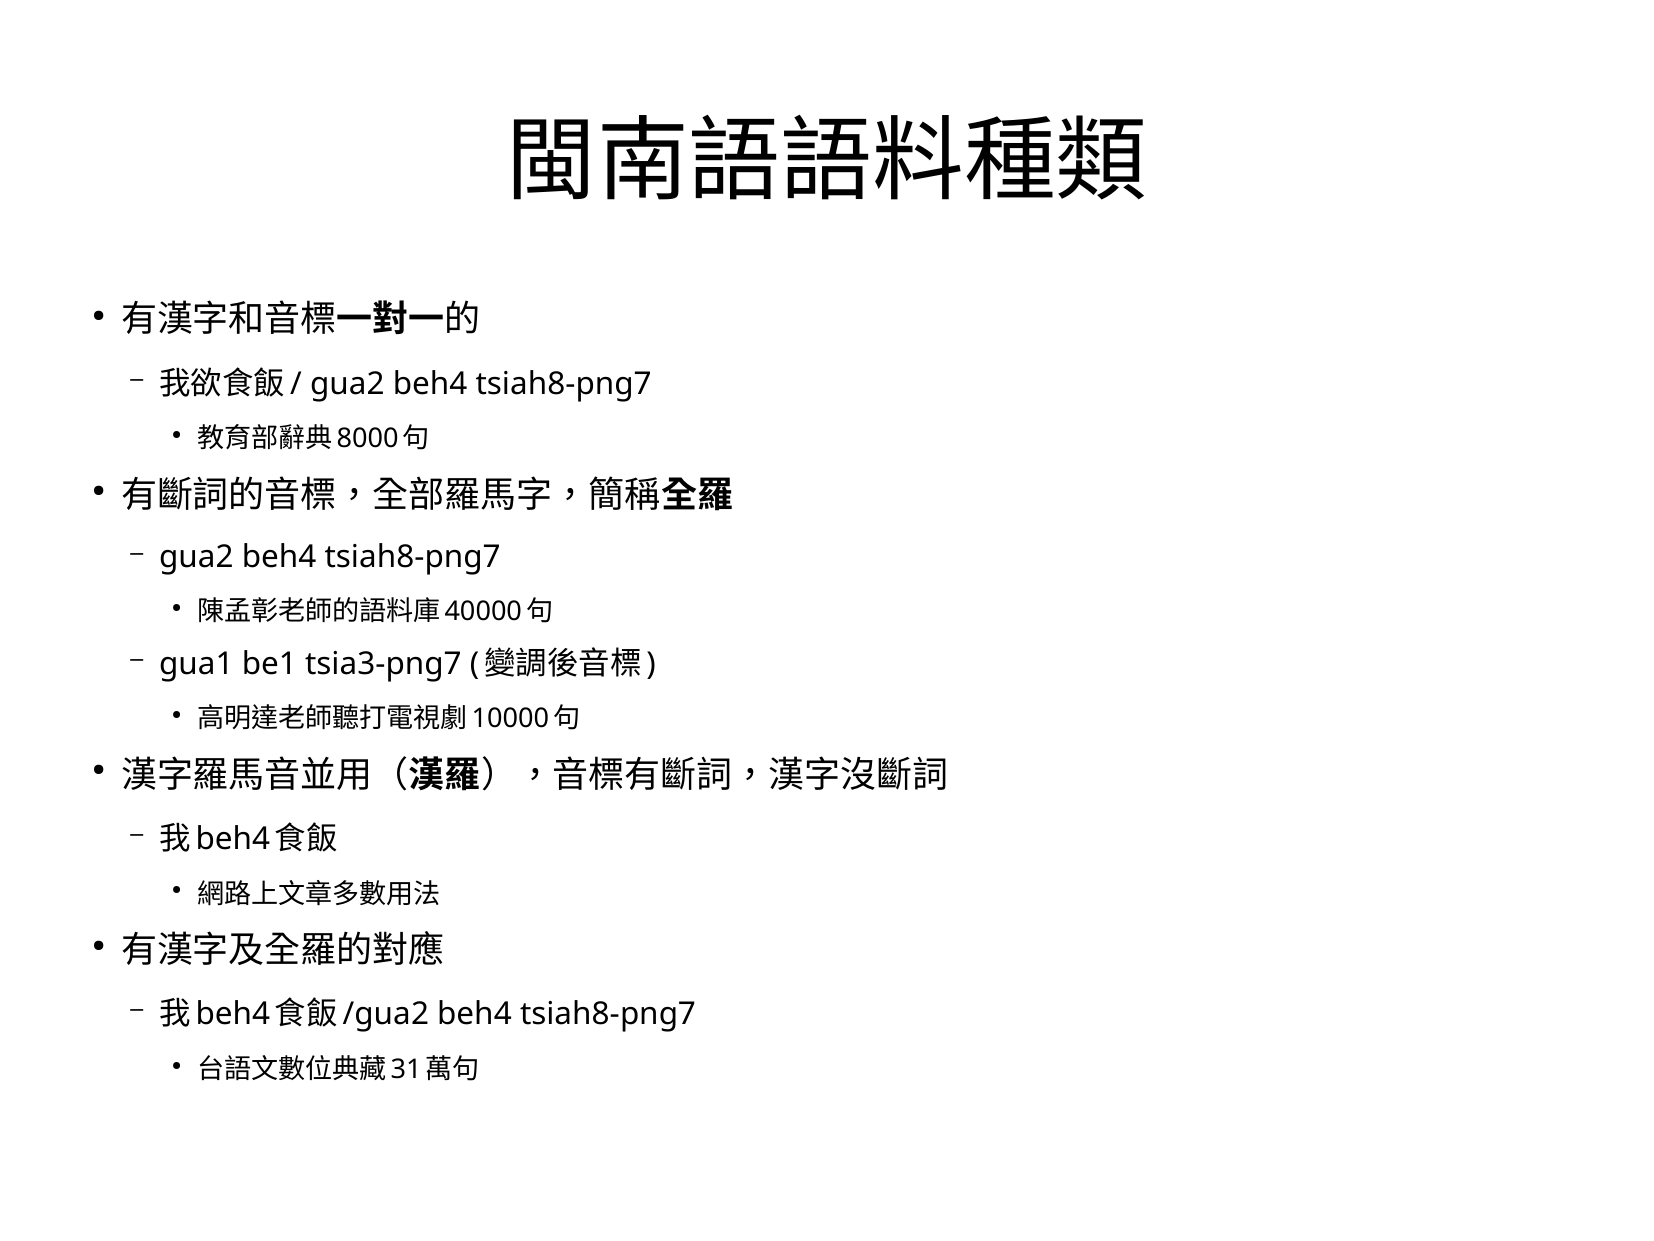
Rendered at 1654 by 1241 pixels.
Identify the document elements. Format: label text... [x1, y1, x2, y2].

list 有漢字和音標一對一的 我欲食飯/ gua2 beh4 tsiah8-png7 教育部辭典8000句 有斷詞的音標，全部羅馬字，簡稱全羅 gua2 beh4 tsiah8-png7 陳孟彰老師的語料庫40000句 gua1 be1 tsia3-png7 (變調後音標) 高明達老師聽打電視劇10000句 漢字羅馬音並用（漢羅），音標有斷詞，漢字沒斷詞 我beh4食飯 網路上文章多數用法 有漢字及全羅的對應 我beh4食飯/gua2 beh4 tsiah8-png7 台語文數位典藏31萬句 [82, 290, 1538, 1099]
title 閩南語語料種類 [82, 49, 1571, 257]
